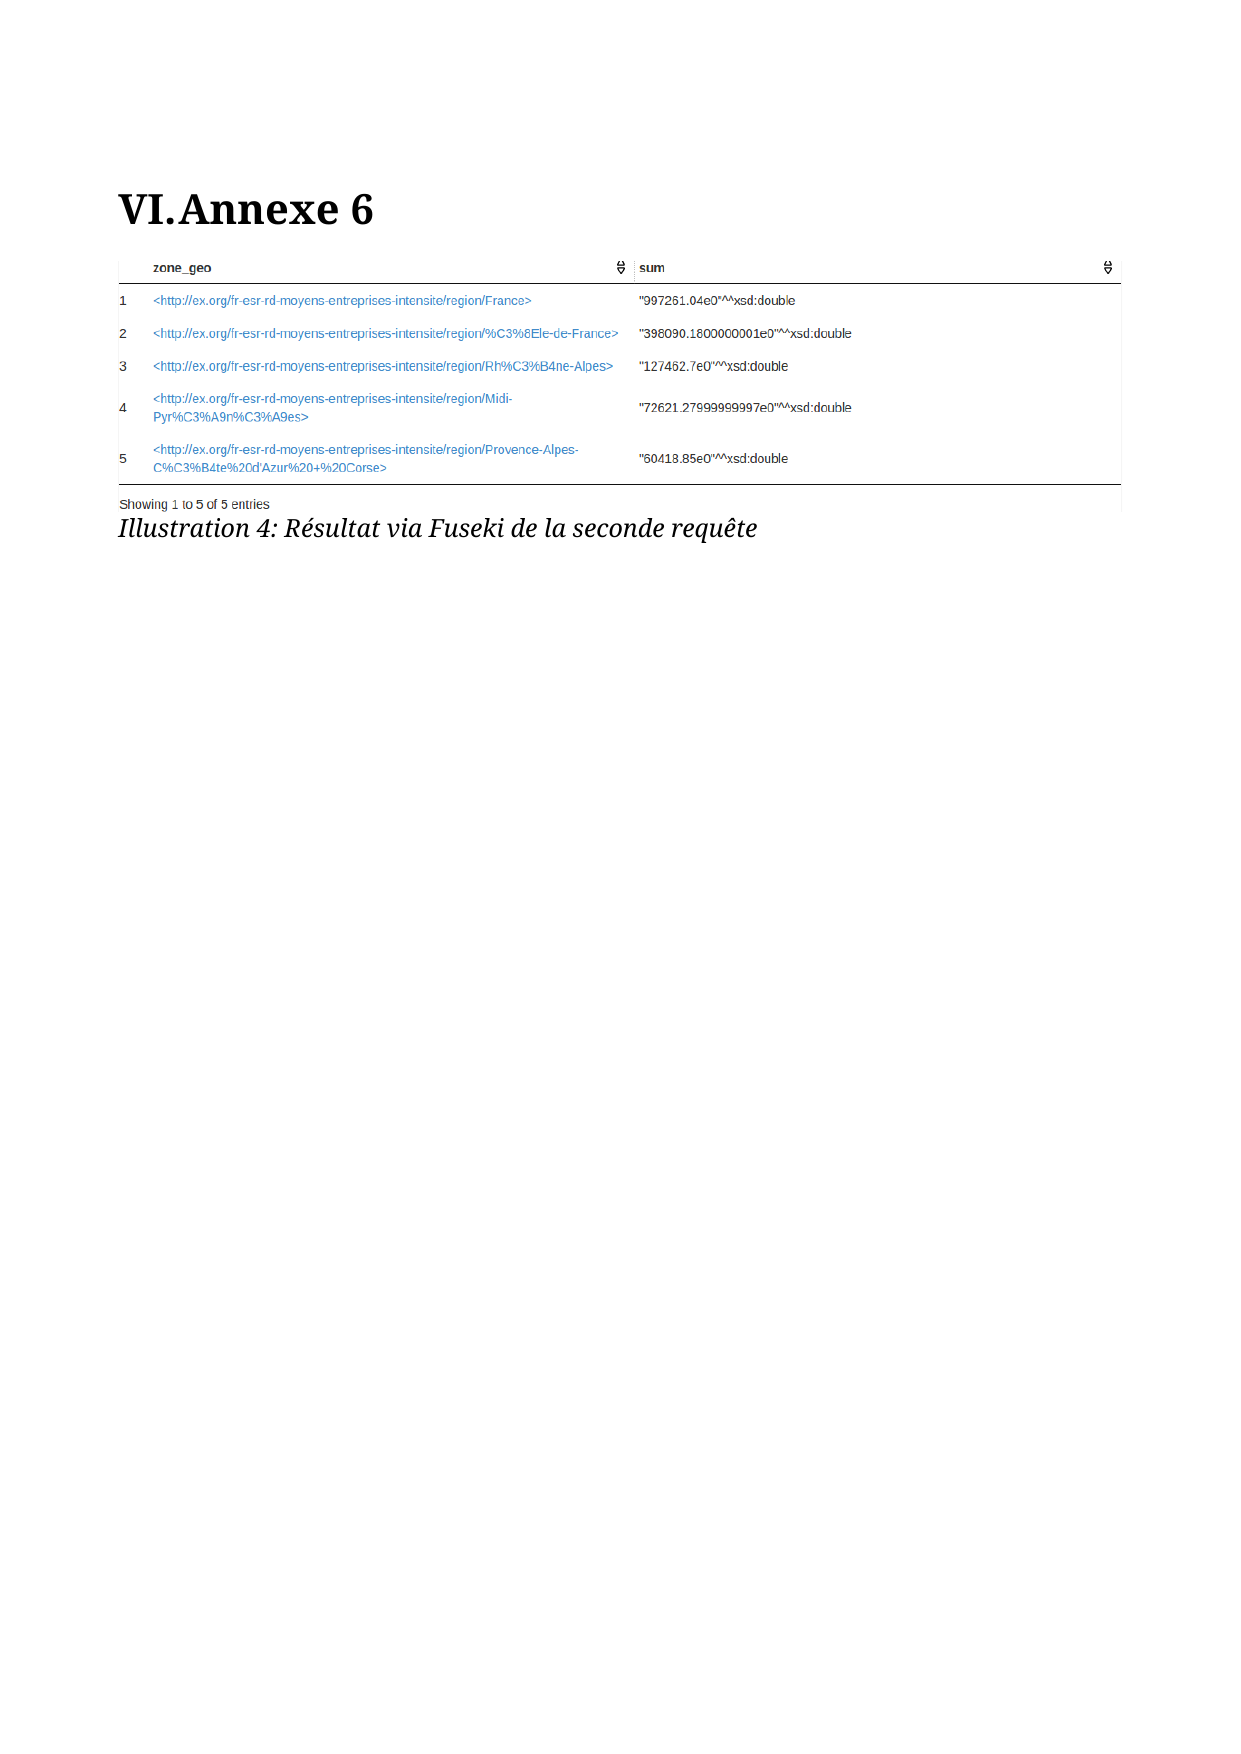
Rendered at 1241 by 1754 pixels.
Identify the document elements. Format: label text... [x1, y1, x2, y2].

subtitle Annexe 6 [118, 180, 1122, 237]
picture [118, 261, 1123, 512]
text Illustration 4: Résultat via Fuseki de la seconde requête [118, 512, 1122, 545]
